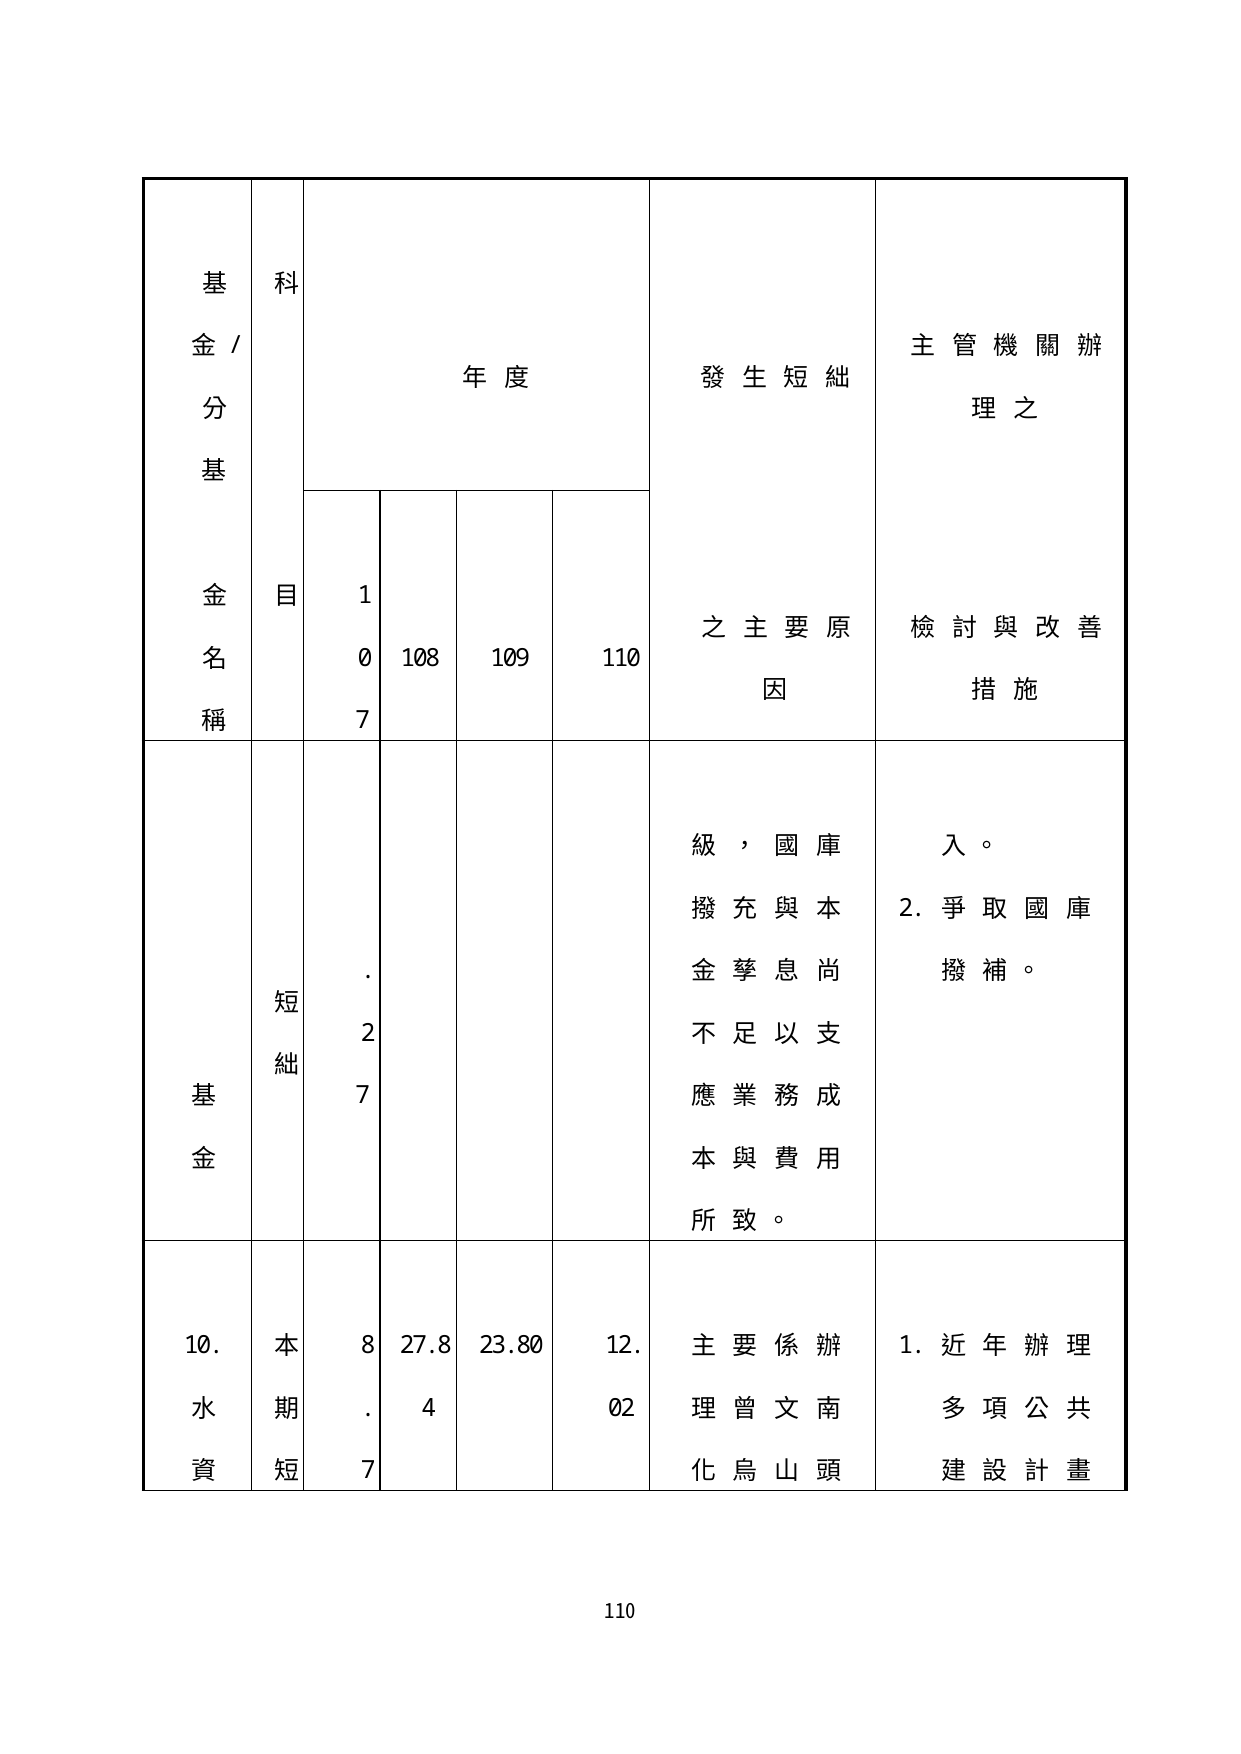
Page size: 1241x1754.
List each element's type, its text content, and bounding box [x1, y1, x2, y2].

table_cell 109 [457, 491, 552, 740]
table_cell 級，國庫撥充與本金孳息尚不足以支應業務成本與費用所致。 [650, 741, 875, 1240]
table_cell [553, 741, 649, 1240]
table_cell 27.84 [381, 1241, 456, 1490]
table_cell 入。 2.爭取國庫撥補。 [876, 741, 1124, 1240]
table_cell [381, 741, 456, 1240]
table_header 科 [252, 180, 303, 490]
table_cell 基金 [145, 741, 251, 1240]
table_cell [457, 741, 552, 1240]
table_header 年度 [304, 180, 649, 490]
table_cell 本期 短 [252, 1241, 303, 1490]
table_cell 目 [252, 490, 303, 740]
table_header 發生短絀 [650, 180, 875, 490]
table_cell 檢討與改善措施 [876, 490, 1124, 740]
table_header 基金/分基 [145, 180, 251, 490]
table_cell 10.水資 [145, 1241, 251, 1490]
table_cell 1.近年辦理多項公共建設計畫 [876, 1241, 1124, 1490]
table_cell 12.02 [553, 1241, 649, 1490]
table_cell .27 [304, 741, 379, 1240]
table_cell 之主要原因 [650, 490, 875, 740]
table_cell 107 [304, 491, 379, 740]
table_cell 短絀 [252, 741, 303, 1240]
table_cell 110 [553, 491, 649, 740]
table_cell 8.7 [304, 1241, 379, 1490]
table_header 主管機關辦理之 [876, 180, 1124, 490]
table_cell 主要係辦理曾文南化烏山頭 [650, 1241, 875, 1490]
table_cell 108 [381, 491, 456, 740]
table_cell 金名稱 [145, 490, 251, 740]
table_cell 23.80 [457, 1241, 552, 1490]
